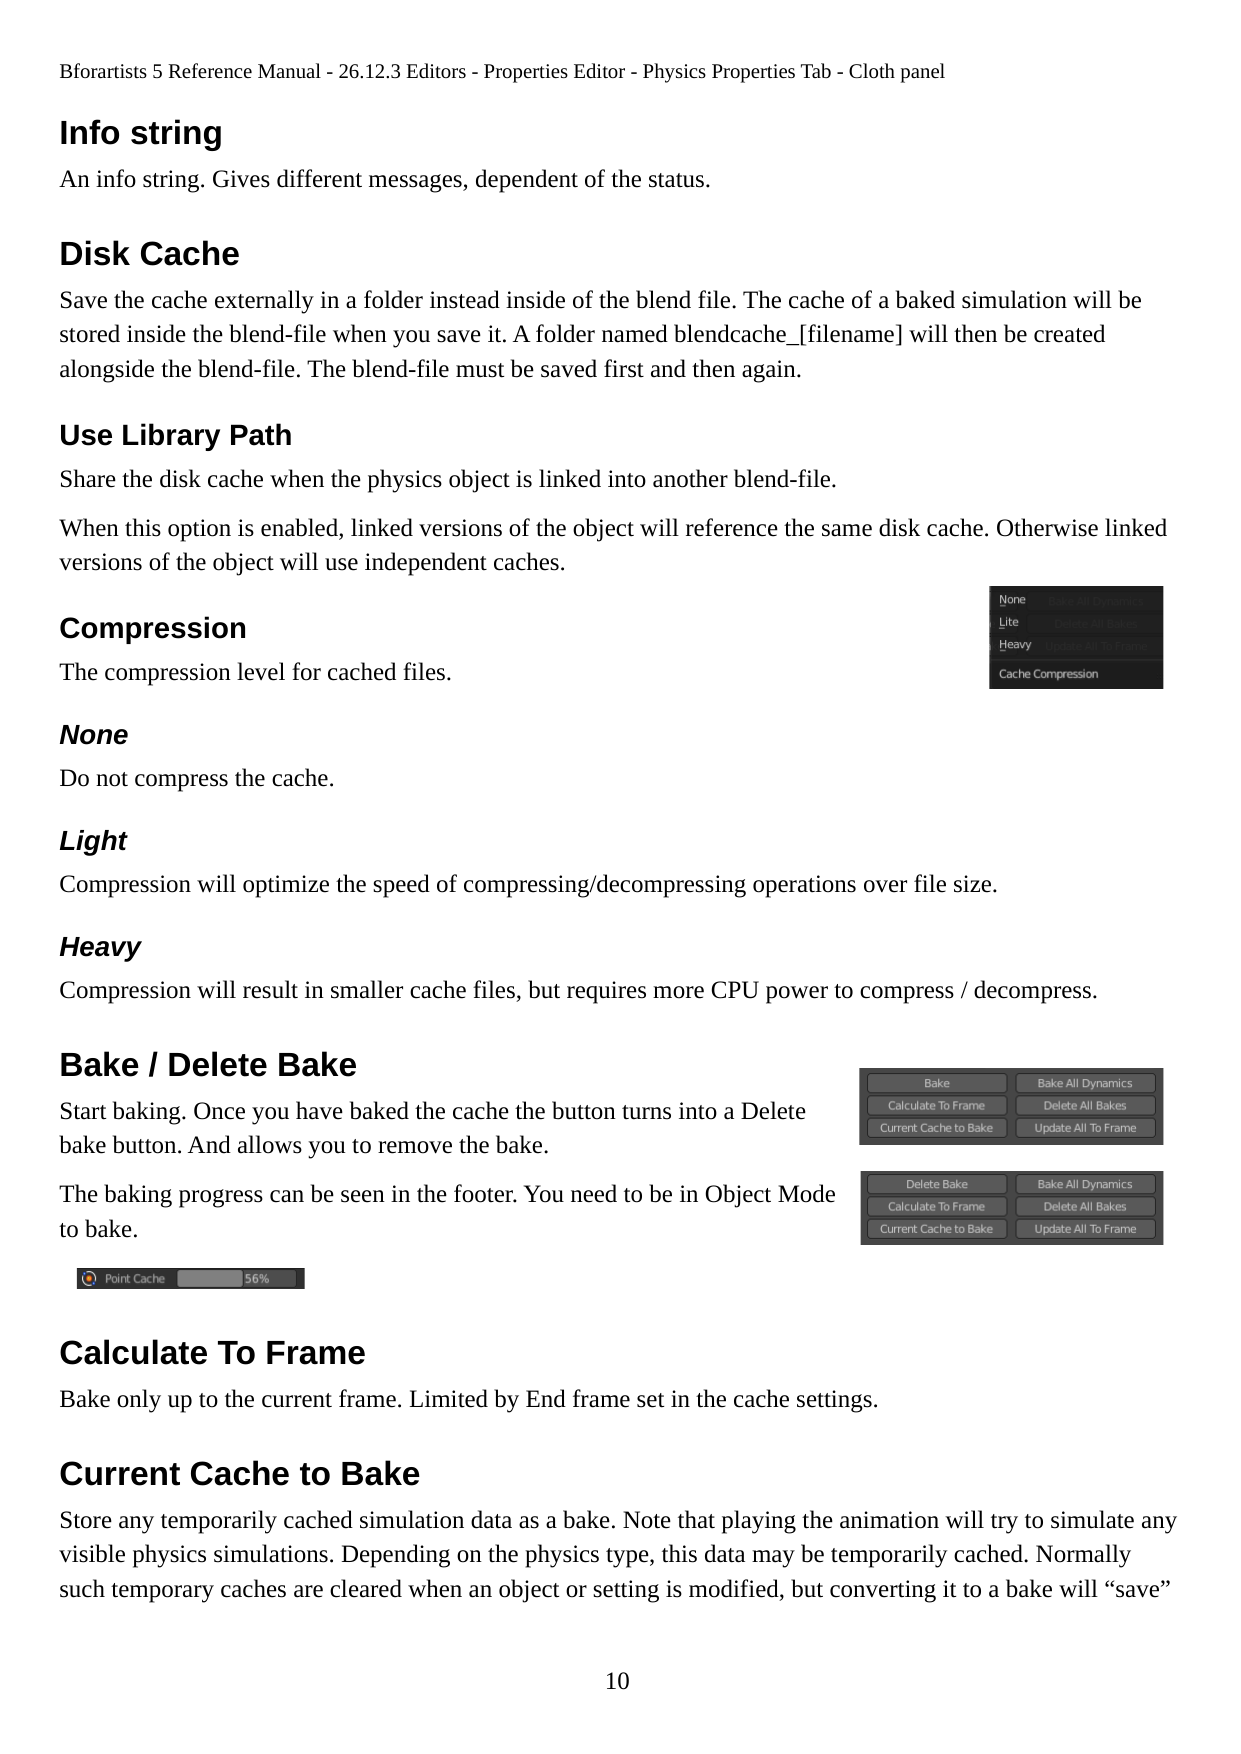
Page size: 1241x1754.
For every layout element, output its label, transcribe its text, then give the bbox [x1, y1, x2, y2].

subtitle Light [59, 824, 1181, 856]
subtitle [1164, 611, 1181, 644]
picture [989, 586, 1164, 689]
subtitle Compression [59, 611, 989, 644]
picture [76, 1268, 305, 1289]
text Store any temporarily cached simulation data as a bake. Note that playing the animation will try to simulate any visible physics simulations. Depending on the physics type, this data may be temporarily cached. Normally such temporary caches are cleared when an object or setting is modified, but converting it to a bake will “save” [59, 1505, 1181, 1603]
subtitle None [59, 719, 1181, 751]
text The compression level for cached files. [59, 657, 989, 686]
text The baking progress can be seen in the footer. You need to be in Object Mode to bake. [59, 1179, 860, 1243]
subtitle Disk Cache [59, 234, 1181, 272]
subtitle Info string [59, 113, 1181, 151]
text Compression will result in smaller cache files, but requires more CPU power to compress / decompress. [59, 975, 1181, 1004]
text Save the cache externally in a folder instead inside of the blend file. The cache of a baked simulation will be stored inside the blend-file when you save it. A folder named blendcache_[filename] will then be created alongside the blend-file. The blend-file must be saved first and then again. [59, 285, 1181, 382]
subtitle Heavy [59, 931, 1181, 962]
subtitle Bake / Delete Bake [59, 1045, 1181, 1083]
subtitle Use Library Path [59, 417, 1181, 451]
text Bake only up to the current frame. Limited by End frame set in the cache settings. [59, 1384, 1181, 1413]
picture [860, 1171, 1164, 1245]
text Share the disk cache when the physics object is linked into another blend-file. [59, 464, 1181, 492]
picture [859, 1068, 1164, 1145]
text Compression will optimize the speed of compressing/decompressing operations over file size. [59, 869, 1181, 898]
text An info string. Gives different messages, dependent of the status. [59, 164, 1181, 192]
text Start baking. Once you have baked the cache the button turns into a Delete bake button. And allows you to remove the bake. [59, 1096, 1181, 1159]
subtitle Calculate To Frame [59, 1333, 1181, 1372]
text When this option is enabled, linked versions of the object will reference the same disk cache. Otherwise linked versions of the object will use independent caches. [59, 513, 1181, 576]
text Do not compress the cache. [59, 763, 1181, 792]
subtitle Current Cache to Bake [59, 1454, 1181, 1493]
